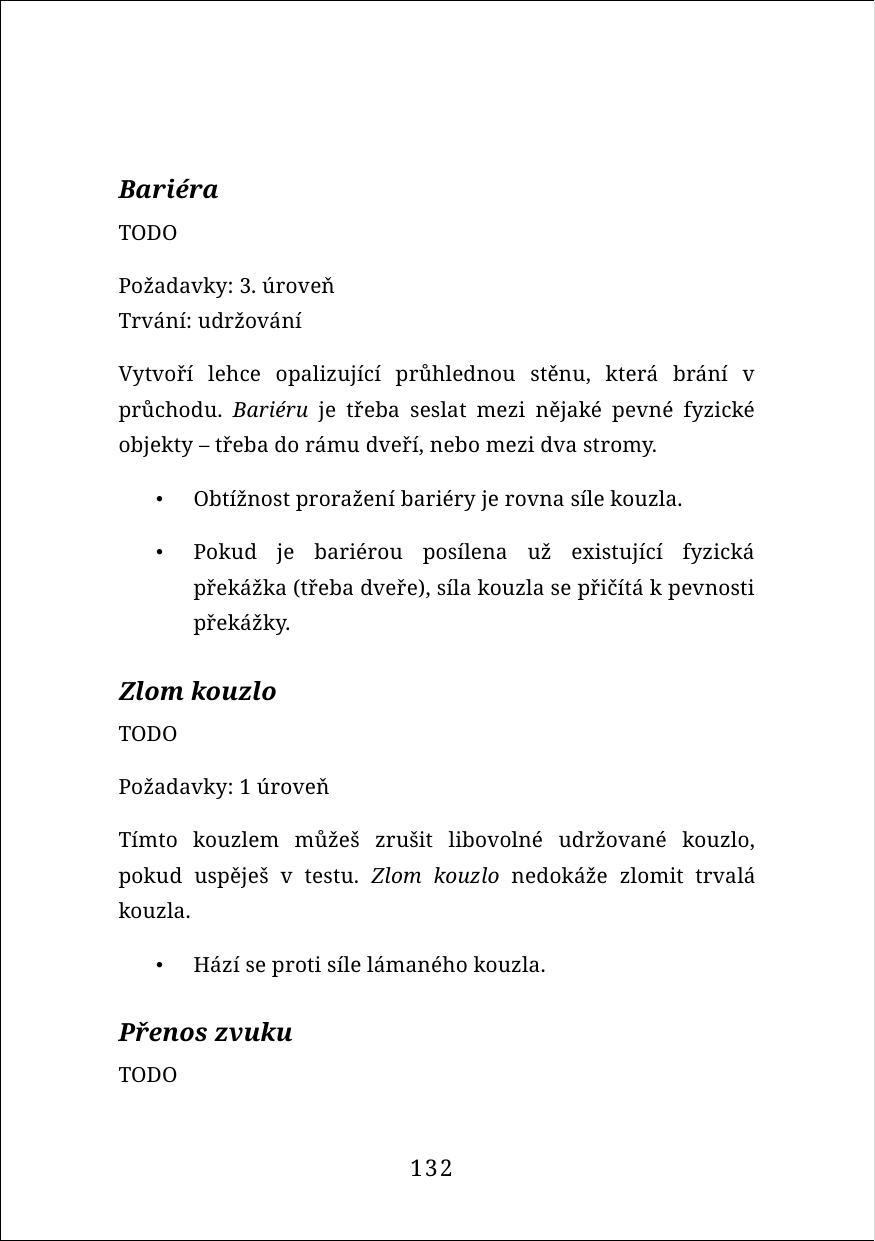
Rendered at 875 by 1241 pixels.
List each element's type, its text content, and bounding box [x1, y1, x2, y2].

list Pokud je bariérou posílena už existující fyzická překážka (třeba dveře), síla kouzla se přičítá k pevnosti překážky. [156, 537, 756, 637]
subtitle Přenos zvuku [118, 1015, 756, 1049]
subtitle Zlom kouzlo [118, 673, 756, 707]
text Požadavky: 1 úroveň [118, 772, 756, 801]
subtitle Bariéra [118, 172, 756, 206]
text Tímto kouzlem můžeš zrušit libovolné udržované kouzlo, pokud uspěješ v testu. Zlom kouzlo nedokáže zlomit trvalá kouzla. [118, 825, 756, 925]
list Hází se proti síle lámaného kouzla. [156, 950, 756, 978]
text TODO [118, 218, 756, 246]
text TODO [118, 1061, 756, 1089]
text Vytvoří lehce opalizující průhlednou stěnu, která brání v průchodu. Bariéru je třeba seslat mezi nějaké pevné fyzické objekty – třeba do rámu dveří, nebo mezi dva stromy. [118, 359, 756, 459]
text TODO [118, 719, 756, 747]
list Obtížnost proražení bariéry je rovna síle kouzla. [156, 484, 756, 512]
text Požadavky: 3. úroveň Trvání: udržování [118, 271, 756, 335]
